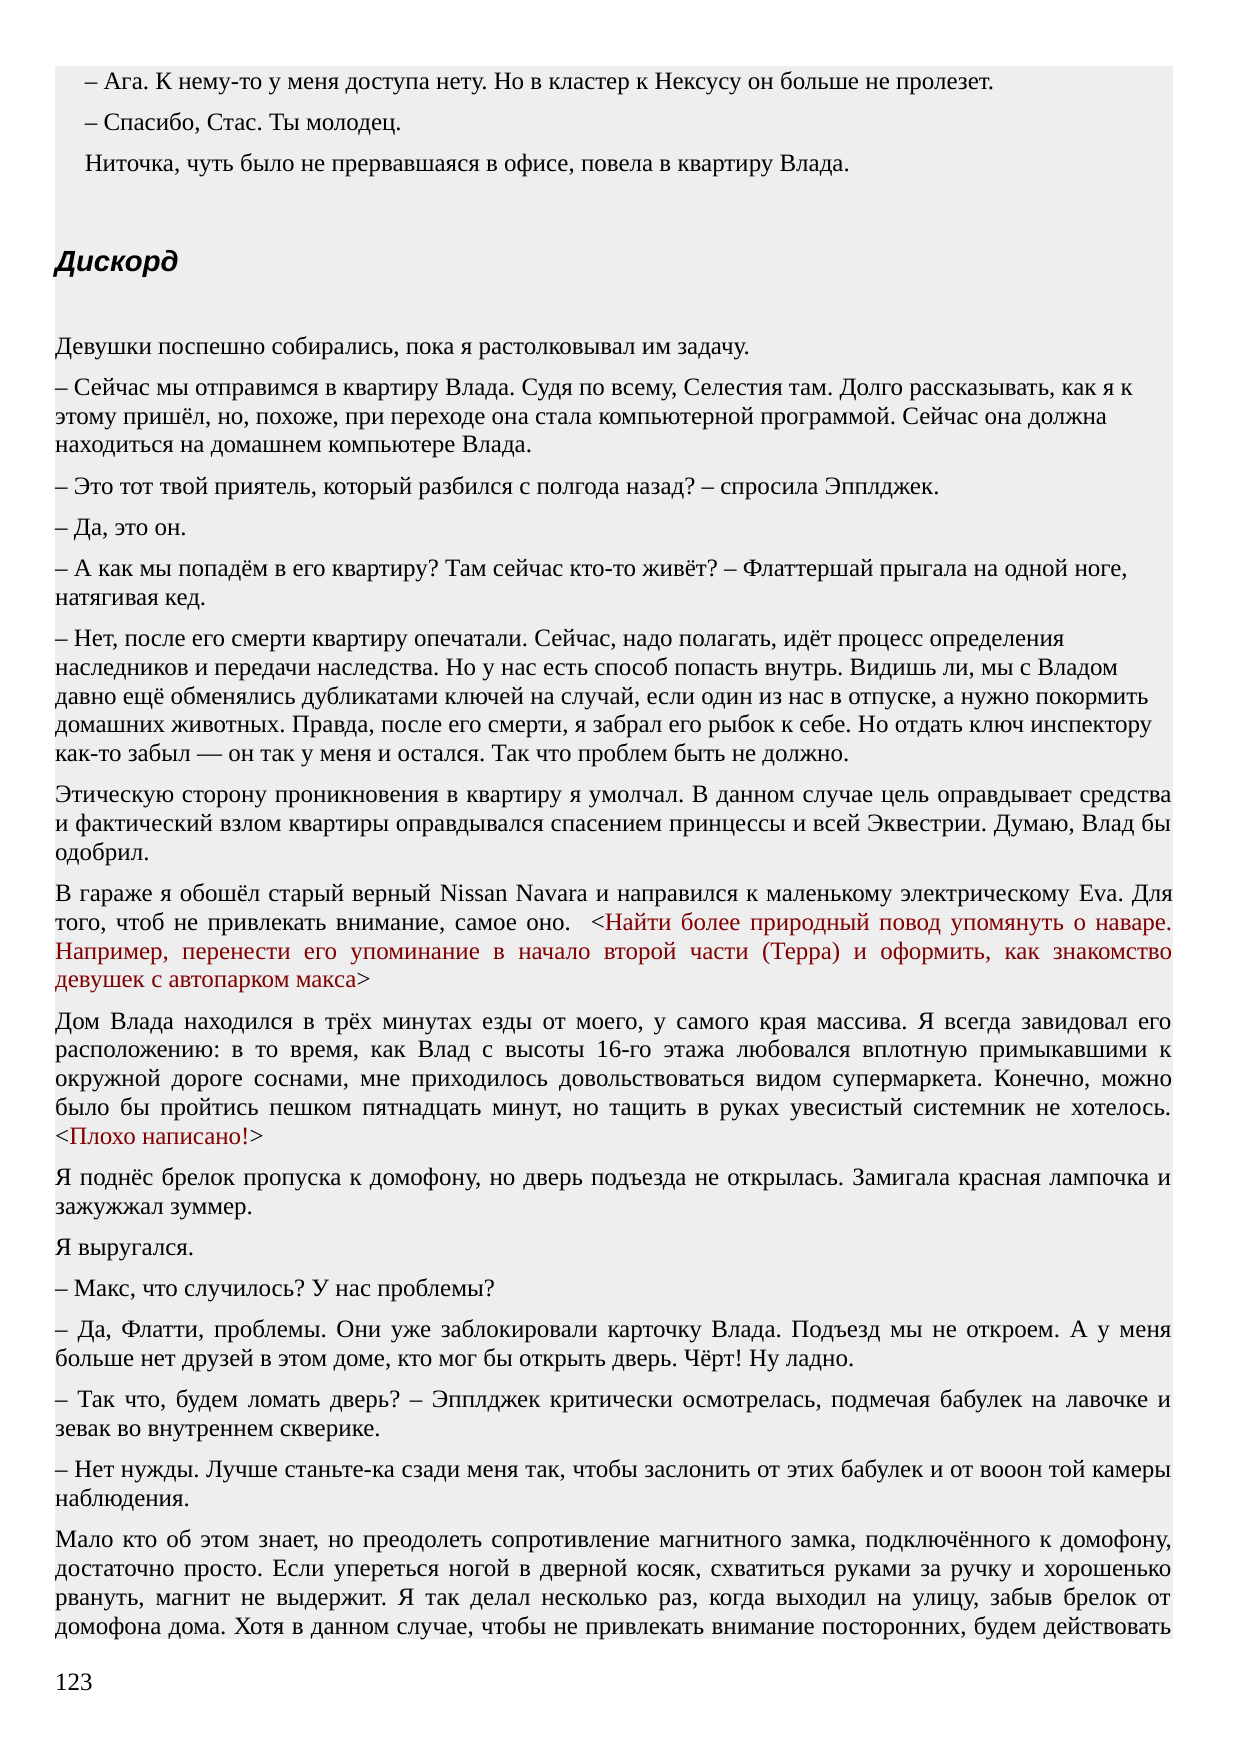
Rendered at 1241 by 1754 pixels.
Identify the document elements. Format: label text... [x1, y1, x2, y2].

text Девушки поспешно собирались, пока я растолковывал им задачу. [55, 331, 1173, 359]
text – Нет нужды. Лучше станьте-ка сзади меня так, чтобы заслонить от этих бабулек и от вооон той камеры наблюдения. [55, 1454, 1173, 1512]
list Мало кто об этом знает, но преодолеть сопротивление магнитного замка, подключённого к домофону, достаточно просто. Если упереться ногой в дверной косяк, схватиться руками за ручку и хорошенько рвануть, магнит не выдержит. Я так делал несколько раз, когда выходил на улицу, забыв брелок от домофона дома. Хотя в данном случае, чтобы не привлекать внимание посторонних, будем действовать [55, 1524, 1173, 1639]
text – Это тот твой приятель, который разбился с полгода назад? – спросила Эпплджек. [55, 471, 1173, 499]
text – Да, это он. [55, 512, 1173, 541]
text – А как мы попадём в его квартиру? Там сейчас кто-то живёт? – Флаттершай прыгала на одной ноге, натягивая кед. [55, 553, 1173, 611]
text – Сейчас мы отправимся в квартиру Влада. Судя по всему, Селестия там. Долго рассказывать, как я к этому пришёл, но, похоже, при переходе она стала компьютерной программой. Сейчас она должна находиться на домашнем компьютере Влада. [55, 372, 1173, 458]
text – Макс, что случилось? У нас проблемы? [55, 1273, 1173, 1302]
text В гараже я обошёл старый верный Nissan Navara и направился к маленькому электрическому Eva. Для того, чтоб не привлекать внимание, самое оно. <Найти более природный повод упомянуть о наваре. Например, перенести его упоминание в начало второй части (Терра) и оформить, как знакомство девушек с автопарком макса> [55, 878, 1173, 993]
text Дом Влада находился в трёх минутах езды от моего, у самого края массива. Я всегда завидовал его расположению: в то время, как Влад с высоты 16-го этажа любовался вплотную примыкавшими к окружной дороге соснами, мне приходилось довольствоваться видом супермаркета. Конечно, можно было бы пройтись пешком пятнадцать минут, но тащить в руках увесистый системник не хотелось. <Плохо написано!> [55, 1006, 1173, 1149]
text – Спасибо, Стас. Ты молодец. [55, 107, 1173, 136]
text – Нет, после его смерти квартиру опечатали. Сейчас, надо полагать, идёт процесс определения наследников и передачи наследства. Но у нас есть способ попасть внутрь. Видишь ли, мы с Владом давно ещё обменялись дубликатами ключей на случай, если один из нас в отпуске, а нужно покормить домашних животных. Правда, после его смерти, я забрал его рыбок к себе. Но отдать ключ инспектору как-то забыл — он так у меня и остался. Так что проблем быть не должно. [55, 623, 1173, 767]
text – Да, Флатти, проблемы. Они уже заблокировали карточку Влада. Подъезд мы не откроем. А у меня больше нет друзей в этом доме, кто мог бы открыть дверь. Чёрт! Ну ладно. [55, 1314, 1173, 1372]
text – Ага. К нему-то у меня доступа нету. Но в кластер к Нексусу он больше не пролезет. [55, 66, 1173, 95]
text Ниточка, чуть было не прервавшаяся в офисе, повела в квартиру Влада. [55, 148, 1173, 177]
text Я выругался. [55, 1232, 1173, 1261]
subtitle Дискорд [55, 243, 1173, 277]
text Я поднёс брелок пропуска к домофону, но дверь подъезда не открылась. Замигала красная лампочка и зажужжал зуммер. [55, 1162, 1173, 1219]
text – Так что, будем ломать дверь? – Эпплджек критически осмотрелась, подмечая бабулек на лавочке и зевак во внутреннем скверике. [55, 1384, 1173, 1442]
text Этическую сторону проникновения в квартиру я умолчал. В данном случае цель оправдывает средства и фактический взлом квартиры оправдывался спасением принцессы и всей Эквестрии. Думаю, Влад бы одобрил. [55, 779, 1173, 866]
